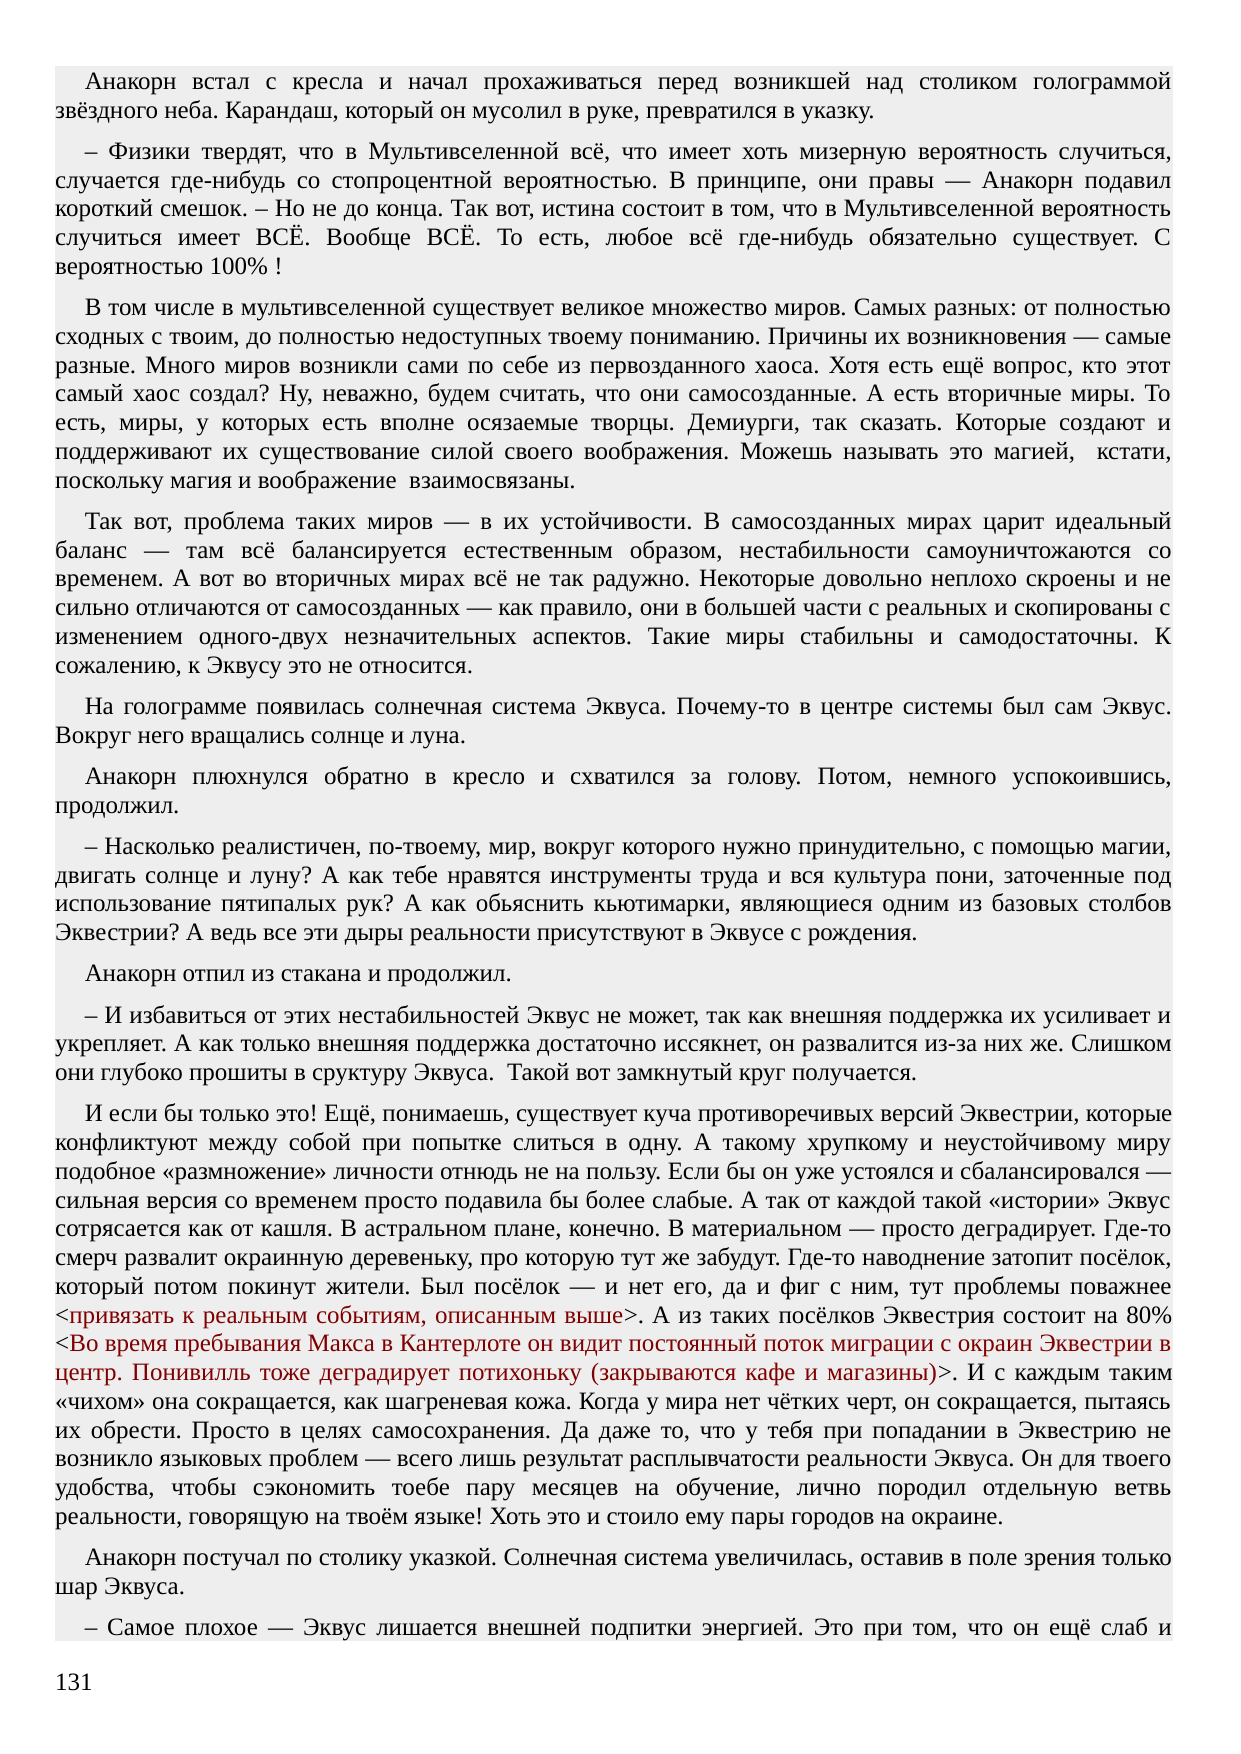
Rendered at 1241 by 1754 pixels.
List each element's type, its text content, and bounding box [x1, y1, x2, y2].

text В том числе в мультивселенной существует великое множество миров. Самых разных: от полностью сходных с твоим, до полностью недоступных твоему пониманию. Причины их возникновения — самые разные. Много миров возникли сами по себе из первозданного хаоса. Хотя есть ещё вопрос, кто этот самый хаос создал? Ну, неважно, будем считать, что они самосозданные. А есть вторичные миры. То есть, миры, у которых есть вполне осязаемые творцы. Демиурги, так сказать. Которые создают и поддерживают их существование силой своего воображения. Можешь называть это магией, кстати, поскольку магия и воображение взаимосвязаны. [55, 292, 1173, 493]
text – Насколько реалистичен, по-твоему, мир, вокруг которого нужно принудительно, с помощью магии, двигать солнце и луну? А как тебе нравятся инструменты труда и вся культура пони, заточенные под использование пятипалых рук? А как обьяснить кьютимарки, являющиеся одним из базовых столбов Эквестрии? А ведь все эти дыры реальности присутствуют в Эквусе с рождения. [55, 831, 1173, 946]
text – И избавиться от этих нестабильностей Эквус не может, так как внешняя поддержка их усиливает и укрепляет. А как только внешняя поддержка достаточно иссякнет, он развалится из-за них же. Слишком они глубоко прошиты в сруктуру Эквуса. Такой вот замкнутый круг получается. [55, 1000, 1173, 1086]
text Анакорн плюхнулся обратно в кресло и схватился за голову. Потом, немного успокоившись, продолжил. [55, 761, 1173, 818]
text На голограмме появилась солнечная система Эквуса. Почему-то в центре системы был сам Эквус. Вокруг него вращались солнце и луна. [55, 691, 1173, 748]
text – Физики твердят, что в Мультивселенной всё, что имеет хоть мизерную вероятность случиться, случается где-нибудь со стопроцентной вероятностью. В принципе, они правы — Анакорн подавил короткий смешок. – Но не до конца. Так вот, истина состоит в том, что в Мультивселенной вероятность случиться имеет ВСЁ. Вообще ВСЁ. То есть, любое всё где-нибудь обязательно существует. С вероятностью 100% ! [55, 136, 1173, 280]
text Так вот, проблема таких миров — в их устойчивости. В самосозданных мирах царит идеальный баланс — там всё балансируется естественным образом, нестабильности самоуничтожаются со временем. А вот во вторичных мирах всё не так радужно. Некоторые довольно неплохо скроены и не сильно отличаются от самосозданных — как правило, они в большей части с реальных и скопированы с изменением одного-двух незначительных аспектов. Такие миры стабильны и самодостаточны. К сожалению, к Эквусу это не относится. [55, 506, 1173, 678]
text – Самое плохое — Эквус лишается внешней подпитки энергией. Это при том, что он ещё слаб и [55, 1612, 1173, 1641]
text Анакорн встал с кресла и начал прохаживаться перед возникшей над столиком голограммой звёздного неба. Карандаш, который он мусолил в руке, превратился в указку. [55, 66, 1173, 123]
text Анакорн отпил из стакана и продолжил. [55, 958, 1173, 987]
text И если бы только это! Ещё, понимаешь, существует куча противоречивых версий Эквестрии, которые конфликтуют между собой при попытке слиться в одну. А такому хрупкому и неустойчивому миру подобное «размножение» личности отнюдь не на пользу. Если бы он уже устоялся и сбалансировался — сильная версия со временем просто подавила бы более слабые. А так от каждой такой «истории» Эквус сотрясается как от кашля. В астральном плане, конечно. В материальном — просто деградирует. Где-то смерч развалит окраинную деревеньку, про которую тут же забудут. Где-то наводнение затопит посёлок, который потом покинут жители. Был посёлок — и нет его, да и фиг с ним, тут проблемы поважнее <привязать к реальным событиям, описанным выше>. А из таких посёлков Эквестрия состоит на 80% <Во время пребывания Макса в Кантерлоте он видит постоянный поток миграции с окраин Эквестрии в центр. Понивилль тоже деградирует потихоньку (закрываются кафе и магазины)>. И с каждым таким «чихом» она сокращается, как шагреневая кожа. Когда у мира нет чётких черт, он сокращается, пытаясь их обрести. Просто в целях самосохранения. Да даже то, что у тебя при попадании в Эквестрию не возникло языковых проблем — всего лишь результат расплывчатости реальности Эквуса. Он для твоего удобства, чтобы сэкономить тоебе пару месяцев на обучение, лично породил отдельную ветвь реальности, говорящую на твоём языке! Хоть это и стоило ему пары городов на окраине. [55, 1098, 1173, 1530]
text Анакорн постучал по столику указкой. Солнечная система увеличилась, оставив в поле зрения только шар Эквуса. [55, 1542, 1173, 1600]
